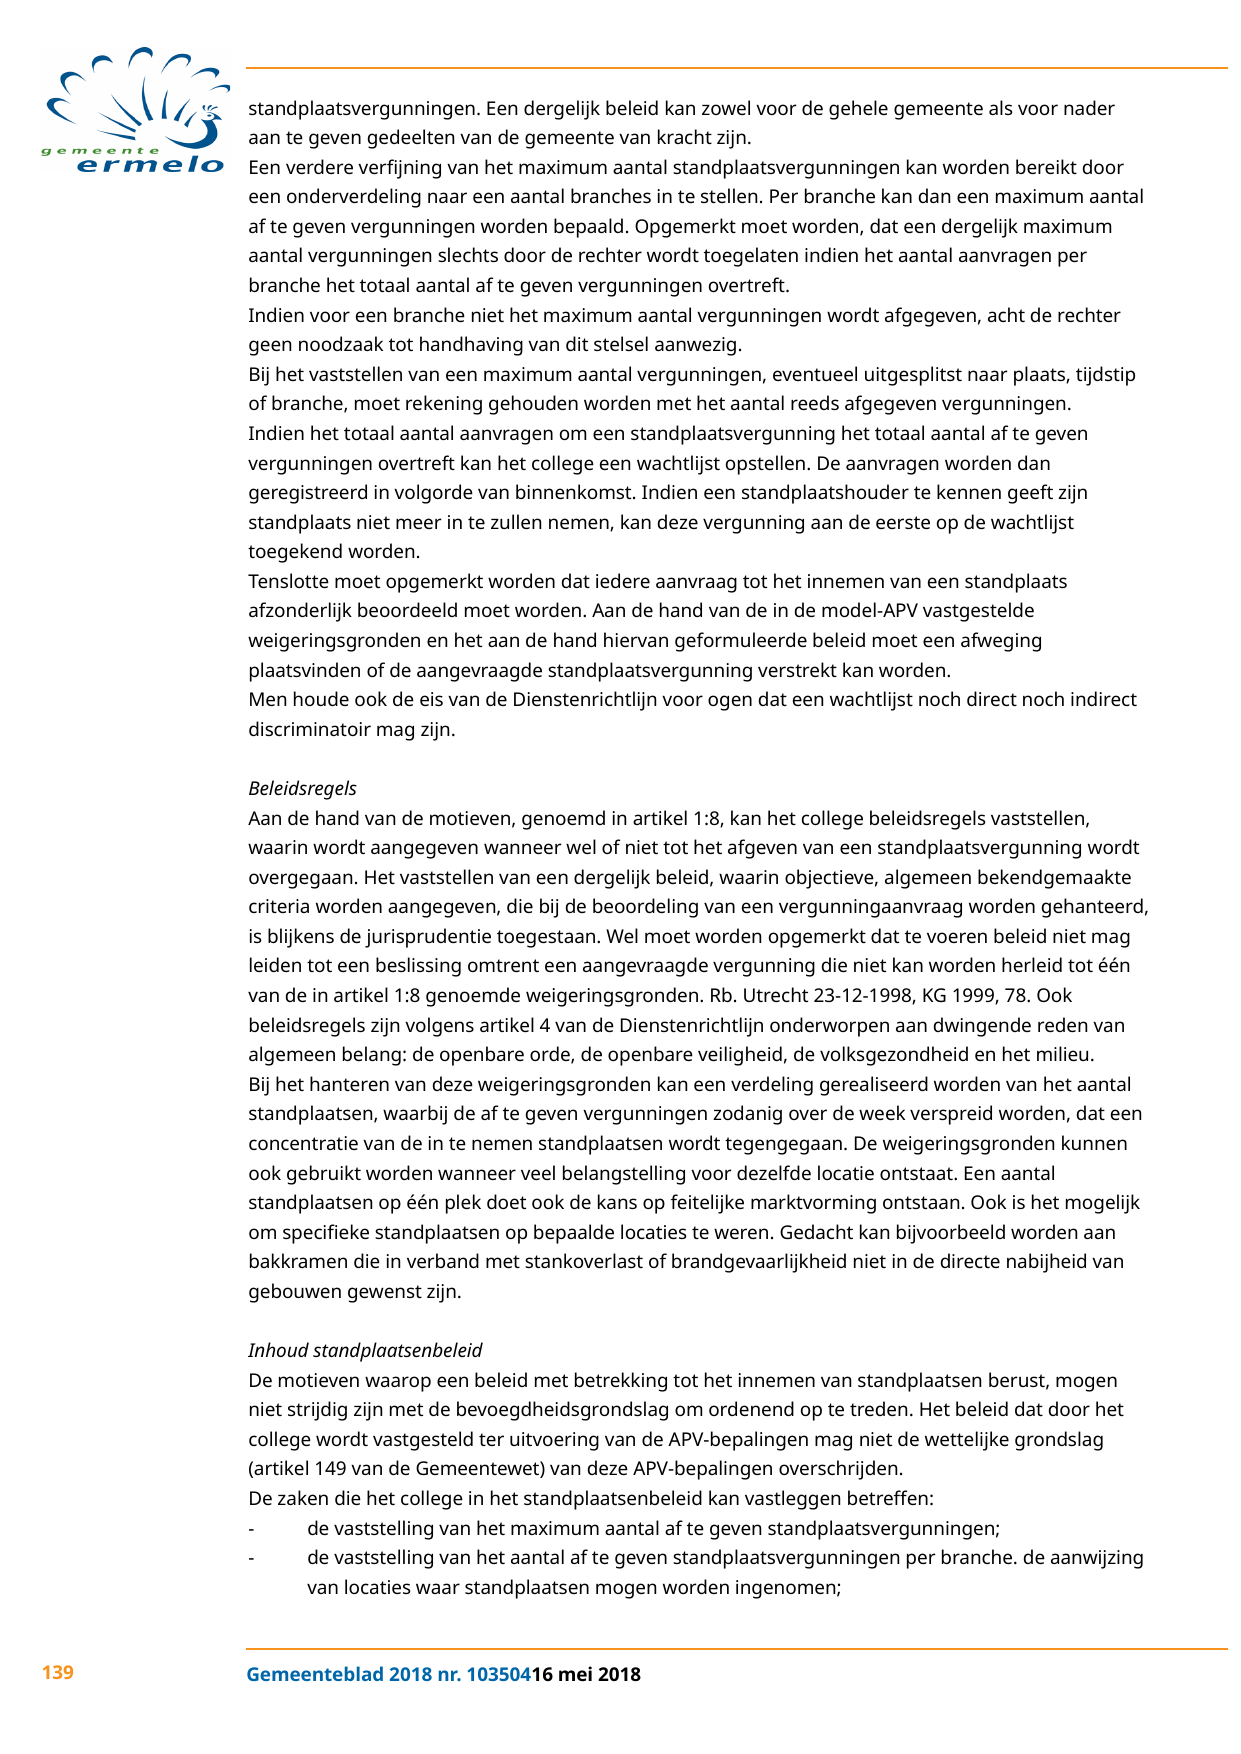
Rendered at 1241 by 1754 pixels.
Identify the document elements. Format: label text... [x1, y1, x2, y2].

list de vaststelling van het aantal af te geven standplaatsvergunningen per branche. de aanwijzing van locaties waar standplaatsen mogen worden ingenomen; [248, 1544, 1152, 1600]
text Een verdere verfijning van het maximum aantal standplaatsvergunningen kan worden bereikt door een onderverdeling naar een aantal branches in te stellen. Per branche kan dan een maximum aantal af te geven vergunningen worden bepaald. Opgemerkt moet worden, dat een dergelijk maximum aantal vergunningen slechts door de rechter wordt toegelaten indien het aantal aanvragen per branche het totaal aantal af te geven vergunningen overtreft. [248, 154, 1152, 298]
text standplaatsvergunningen. Een dergelijk beleid kan zowel voor de gehele gemeente als voor nader aan te geven gedeelten van de gemeente van kracht zijn. [248, 95, 1152, 150]
list de vaststelling van het maximum aantal af te geven standplaatsvergunningen; [248, 1515, 1152, 1541]
text De zaken die het college in het standplaatsenbeleid kan vastleggen betreffen: [248, 1485, 1152, 1511]
text Beleidsregels [248, 775, 1152, 801]
text Aan de hand van de motieven, genoemd in artikel 1:8, kan het college beleidsregels vaststellen, waarin wordt aangegeven wanneer wel of niet tot het afgeven van een standplaatsvergunning wordt overgegaan. Het vaststellen van een dergelijk beleid, waarin objectieve, algemeen bekendgemaakte criteria worden aangegeven, die bij de beoordeling van een vergunningaanvraag worden gehanteerd, is blijkens de jurisprudentie toegestaan. Wel moet worden opgemerkt dat te voeren beleid niet mag leiden tot een beslissing omtrent een aangevraagde vergunning die niet kan worden herleid tot één van de in artikel 1:8 genoemde weigeringsgronden. Rb. Utrecht 23-12-1998, KG 1999, 78. Ook beleidsregels zijn volgens artikel 4 van de Dienstenrichtlijn onderworpen aan dwingende reden van algemeen belang: de openbare orde, de openbare veiligheid, de volksgezondheid en het milieu. [248, 805, 1152, 1067]
text Men houde ook de eis van de Dienstenrichtlijn voor ogen dat een wachtlijst noch direct noch indirect discriminatoir mag zijn. [248, 686, 1152, 742]
text Bij het hanteren van deze weigeringsgronden kan een verdeling gerealiseerd worden van het aantal standplaatsen, waarbij de af te geven vergunningen zodanig over de week verspreid worden, dat een concentratie van de in te nemen standplaatsen wordt tegengegaan. De weigeringsgronden kunnen ook gebruikt worden wanneer veel belangstelling voor dezelfde locatie ontstaat. Een aantal standplaatsen op één plek doet ook de kans op feitelijke marktvorming ontstaan. Ook is het mogelijk om specifieke standplaatsen op bepaalde locaties te weren. Gedacht kan bijvoorbeeld worden aan bakkramen die in verband met stankoverlast of brandgevaarlijkheid niet in de directe nabijheid van gebouwen gewenst zijn. [248, 1071, 1152, 1304]
text Bij het vaststellen van een maximum aantal vergunningen, eventueel uitgesplitst naar plaats, tijdstip of branche, moet rekening gehouden worden met het aantal reeds afgegeven vergunningen. [248, 361, 1152, 416]
text Inhoud standplaatsenbeleid [248, 1337, 1152, 1363]
text De motieven waarop een beleid met betrekking tot het innemen van standplaatsen berust, mogen niet strijdig zijn met de bevoegdheidsgrondslag om ordenend op te treden. Het beleid dat door het college wordt vastgesteld ter uitvoering van de APV-bepalingen mag niet de wettelijke grondslag (artikel 149 van de Gemeentewet) van deze APV-bepalingen overschrijden. [248, 1367, 1152, 1481]
picture [41, 47, 231, 172]
text Indien voor een branche niet het maximum aantal vergunningen wordt afgegeven, acht de rechter geen noodzaak tot handhaving van dit stelsel aanwezig. [248, 302, 1152, 357]
text Tenslotte moet opgemerkt worden dat iedere aanvraag tot het innemen van een standplaats afzonderlijk beoordeeld moet worden. Aan de hand van de in de model-APV vastgestelde weigeringsgronden en het aan de hand hiervan geformuleerde beleid moet een afweging plaatsvinden of de aangevraagde standplaatsvergunning verstrekt kan worden. [248, 568, 1152, 683]
text Indien het totaal aantal aanvragen om een standplaatsvergunning het totaal aantal af te geven vergunningen overtreft kan het college een wachtlijst opstellen. De aanvragen worden dan geregistreerd in volgorde van binnenkomst. Indien een standplaatshouder te kennen geeft zijn standplaats niet meer in te zullen nemen, kan deze vergunning aan de eerste op de wachtlijst toegekend worden. [248, 420, 1152, 564]
